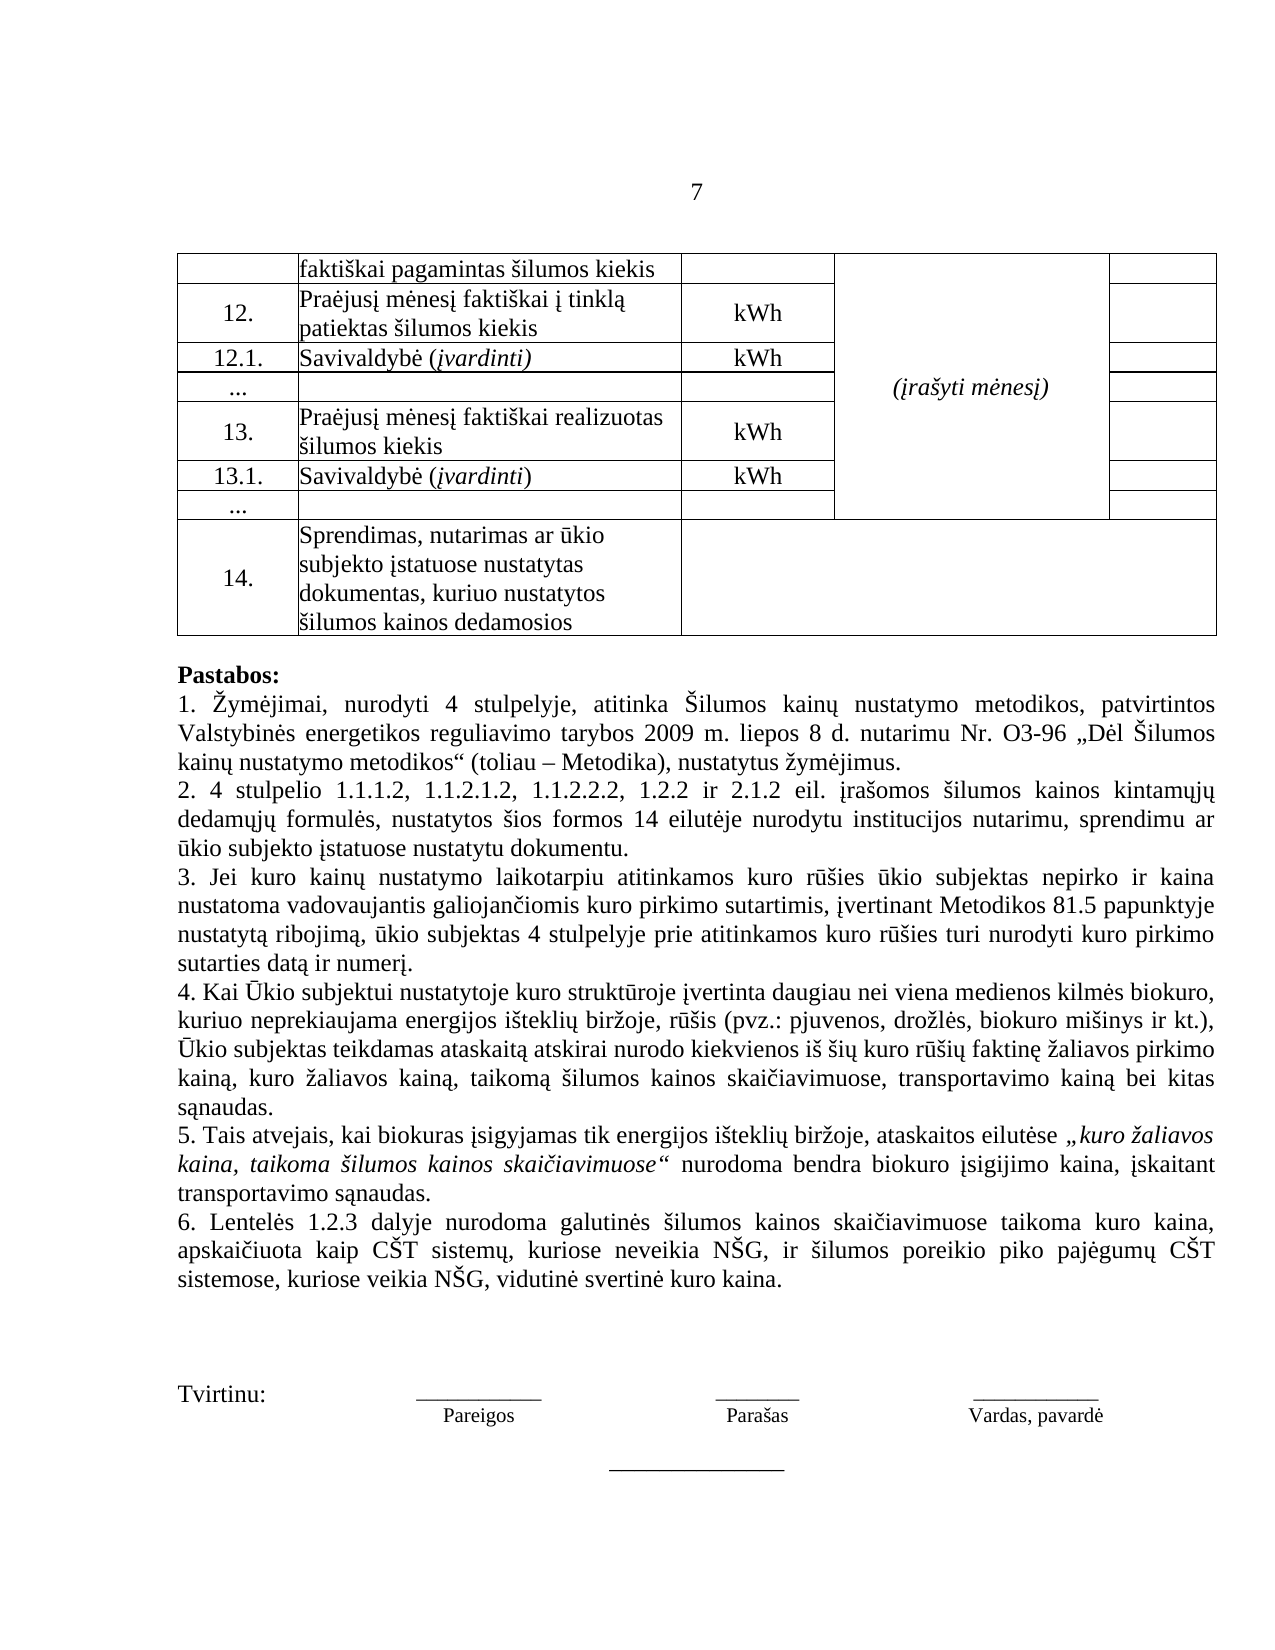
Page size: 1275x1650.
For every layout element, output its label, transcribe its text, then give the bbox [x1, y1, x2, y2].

table_cell [1110, 491, 1216, 519]
text 6. Lentelės 1.2.3 dalyje nurodoma galutinės šilumos kainos skaičiavimuose taikoma kuro kaina, apskaičiuota kaip CŠT sistemų, kuriose neveikia NŠG, ir šilumos poreikio piko pajėgumų CŠT sistemose, kuriose veikia NŠG, vidutinė svertinė kuro kaina. [177, 1207, 1216, 1293]
table_cell [1110, 461, 1216, 489]
table_cell [299, 491, 681, 519]
table_cell Sprendimas, nutarimas ar ūkio subjekto įstatuose nustatytas dokumentas, kuriuo nustatytos šilumos kainos dedamosios [299, 520, 681, 635]
table_cell Praėjusį mėnesį faktiškai realizuotas šilumos kiekis [299, 402, 681, 460]
table_cell Savivaldybė (įvardinti) [299, 343, 681, 371]
text 5. Tais atvejais, kai biokuras įsigyjamas tik energijos išteklių biržoje, ataskaitos eilutėse „kuro žaliavos kaina, taikoma šilumos kainos skaičiavimuose“ nurodoma bendra biokuro įsigijimo kaina, įskaitant transportavimo sąnaudas. [177, 1121, 1216, 1207]
table_cell kWh [682, 343, 834, 371]
table_header ________ Parašas [624, 1379, 890, 1445]
table_cell [1110, 373, 1216, 401]
table_cell [682, 520, 1216, 635]
table_cell [299, 373, 681, 401]
text 2. 4 stulpelio 1.1.1.2, 1.1.2.1.2, 1.1.2.2.2, 1.2.2 ir 2.1.2 eil. įrašomos šilumos kainos kintamųjų dedamųjų formulės, nustatytos šios formos 14 eilutėje nurodytu institucijos nutarimu, sprendimu ar ūkio subjekto įstatuose nustatytu dokumentu. [177, 776, 1216, 862]
table_header ____________ Pareigos [333, 1379, 624, 1445]
table_cell 14. [178, 520, 298, 635]
table_cell kWh [682, 402, 834, 460]
table_cell faktiškai pagamintas šilumos kiekis [299, 254, 681, 283]
table_cell [1110, 254, 1216, 283]
text 4. Kai Ūkio subjektui nustatytoje kuro struktūroje įvertinta daugiau nei viena medienos kilmės biokuro, kuriuo neprekiaujama energijos išteklių biržoje, rūšis (pvz.: pjuvenos, drožlės, biokuro mišinys ir kt.), Ūkio subjektas teikdamas ataskaitą atskirai nurodo kiekvienos iš šių kuro rūšių faktinę žaliavos pirkimo kainą, kuro žaliavos kainą, taikomą šilumos kainos skaičiavimuose, transportavimo kainą bei kitas sąnaudas. [177, 977, 1216, 1121]
table_cell [178, 254, 298, 283]
table_cell 12.1. [178, 343, 298, 371]
table_cell Praėjusį mėnesį faktiškai į tinklą patiektas šilumos kiekis [299, 284, 681, 342]
table_cell [1110, 343, 1216, 371]
table_cell 12. [178, 284, 298, 342]
table_cell [682, 373, 834, 401]
table_cell [682, 491, 834, 519]
text 1. Žymėjimai, nurodyti 4 stulpelyje, atitinka Šilumos kainų nustatymo metodikos, patvirtintos Valstybinės energetikos reguliavimo tarybos 2009 m. liepos 8 d. nutarimu Nr. O3-96 „Dėl Šilumos kainų nustatymo metodikos“ (toliau – Metodika), nustatytus žymėjimus. [177, 689, 1216, 776]
table_cell kWh [682, 284, 834, 342]
table_cell (įrašyti mėnesį) [835, 254, 1109, 519]
table_header Tvirtinu: [177, 1379, 333, 1445]
table_cell ... [178, 373, 298, 401]
table_cell ... [178, 491, 298, 519]
table_cell 13. [178, 402, 298, 460]
table_cell [682, 254, 834, 283]
table_cell [1110, 284, 1216, 342]
text Pastabos: [177, 661, 1216, 689]
text 3. Jei kuro kainų nustatymo laikotarpiu atitinkamos kuro rūšies ūkio subjektas nepirko ir kaina nustatoma vadovaujantis galiojančiomis kuro pirkimo sutartimis, įvertinant Metodikos 81.5 papunktyje nustatytą ribojimą, ūkio subjektas 4 stulpelyje prie atitinkamos kuro rūšies turi nurodyti kuro pirkimo sutarties datą ir numerį. [177, 862, 1216, 977]
text ______________ [177, 1445, 1216, 1474]
table_cell kWh [682, 461, 834, 489]
table_cell 13.1. [178, 461, 298, 489]
table_cell [1110, 402, 1216, 460]
table_header ____________ Vardas, pavardė [890, 1379, 1181, 1445]
table_cell Savivaldybė (įvardinti) [299, 461, 681, 489]
